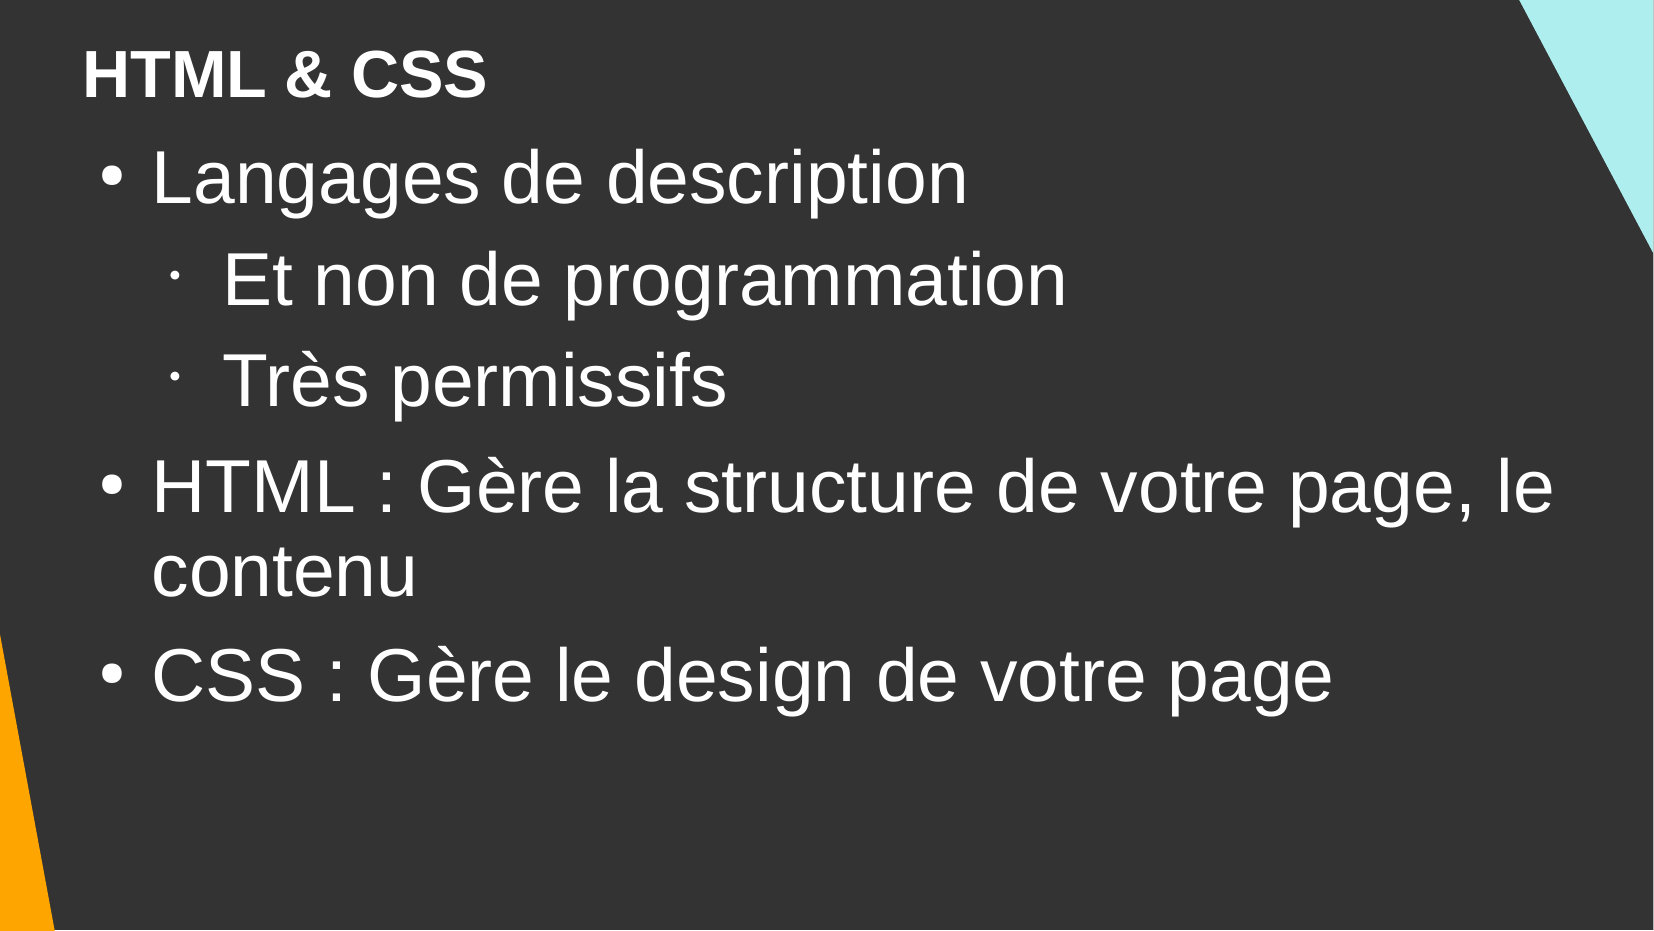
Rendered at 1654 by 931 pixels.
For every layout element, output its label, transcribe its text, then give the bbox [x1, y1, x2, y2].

list Langages de description Et non de programmation Très permissifs HTML : Gère la structure de votre page, le contenu CSS : Gère le design de votre page [80, 135, 1569, 733]
title HTML & CSS [82, 36, 1571, 114]
text_box [1519, 0, 1654, 255]
text_box [0, 634, 55, 931]
